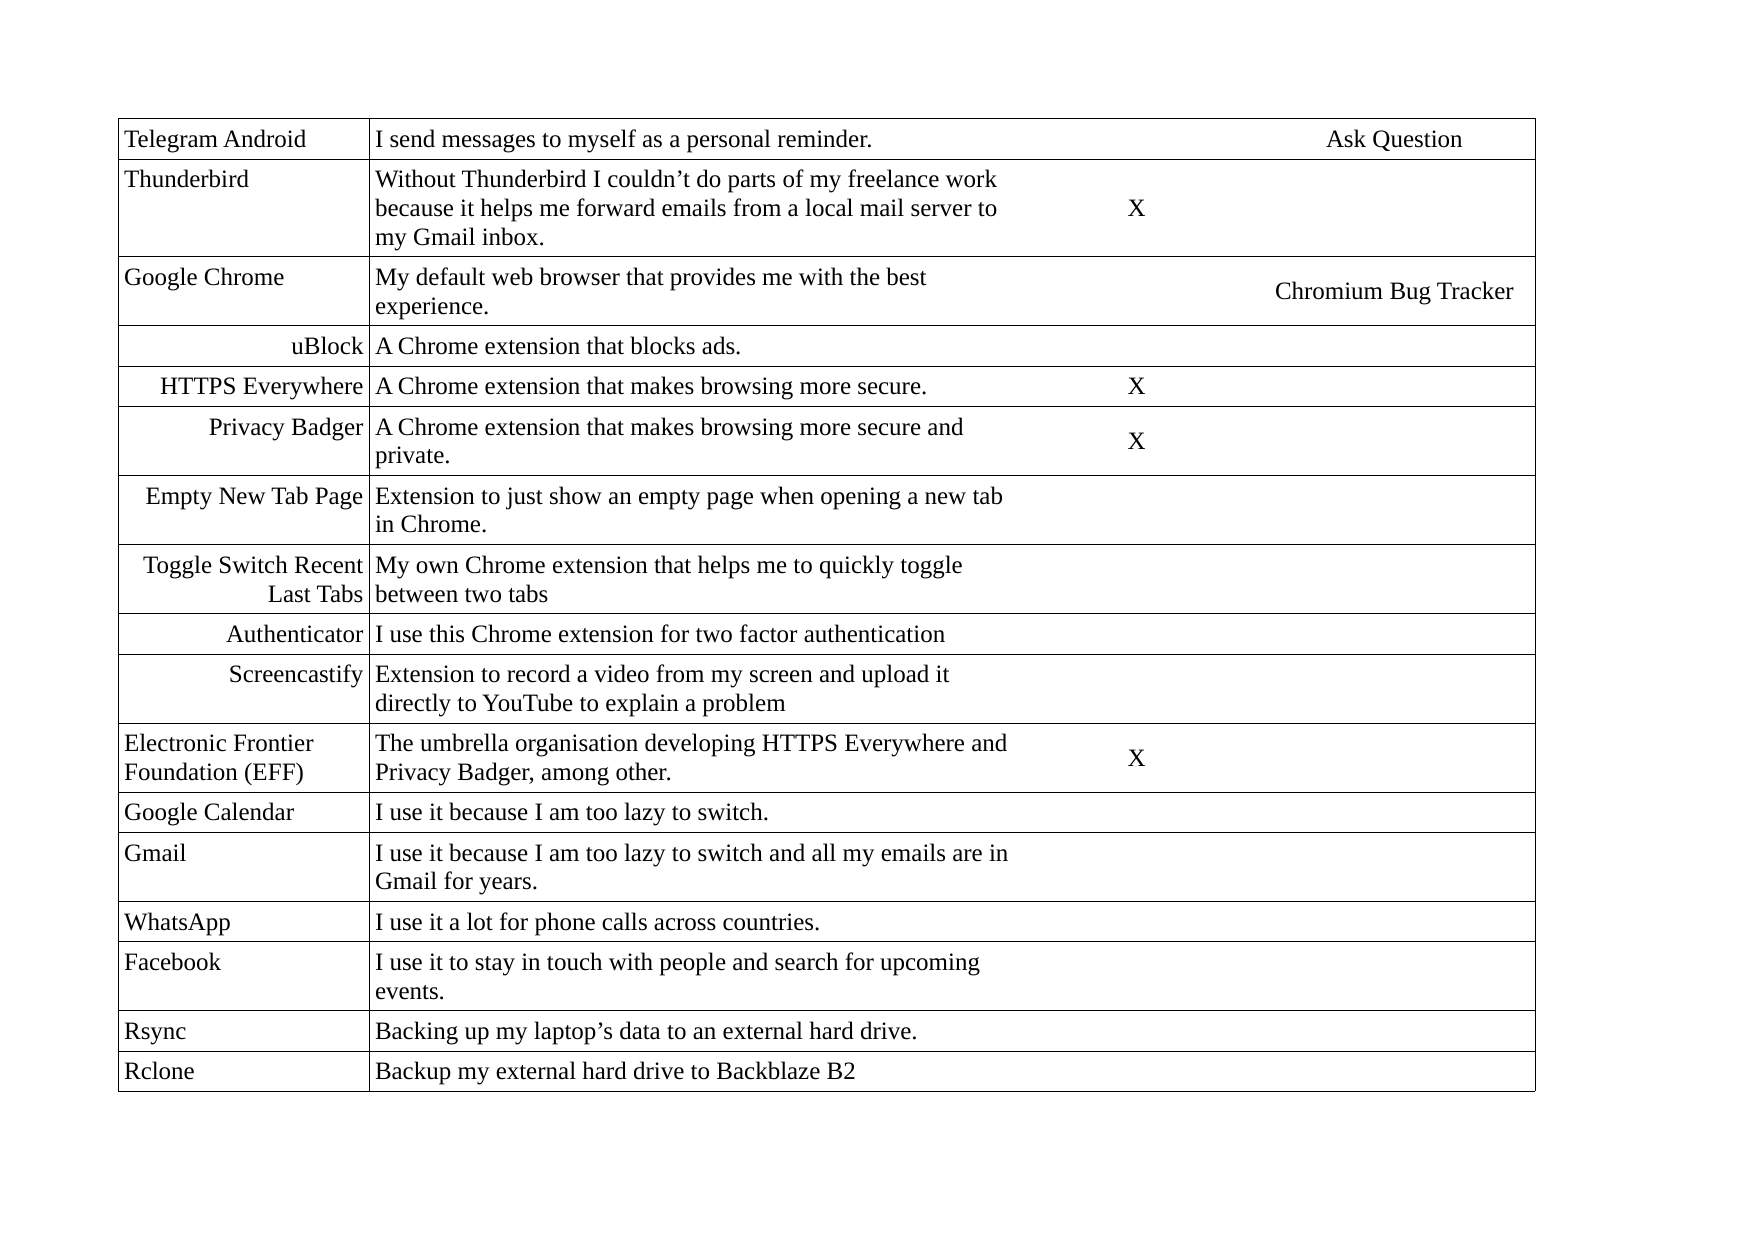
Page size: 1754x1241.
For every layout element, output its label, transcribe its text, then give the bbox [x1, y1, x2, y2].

table_cell I use it to stay in touch with people and search for upcoming events. [370, 942, 1019, 1010]
table_cell I use this Chrome extension for two factor authentication [370, 614, 1019, 653]
table_cell A Chrome extension that blocks ads. [370, 326, 1019, 366]
table_cell Rclone [119, 1052, 369, 1091]
table_cell I use it because I am too lazy to switch and all my emails are in Gmail for years. [370, 833, 1019, 901]
table_cell [1019, 1052, 1253, 1091]
table_cell Telegram Android [119, 119, 369, 158]
table_cell Extension to record a video from my screen and upload it directly to YouTube to explain a problem [370, 655, 1019, 722]
table_cell Without Thunderbird I couldn’t do parts of my freelance work because it helps me forward emails from a local mail server to my Gmail inbox. [370, 160, 1019, 256]
table_cell [1254, 833, 1535, 901]
table_cell [1019, 655, 1253, 722]
table_cell Empty New Tab Page [119, 476, 369, 544]
table_cell [1019, 476, 1253, 544]
table_cell WhatsApp [119, 902, 369, 941]
table_cell HTTPS Everywhere [119, 367, 369, 406]
table_cell X [1019, 407, 1253, 475]
table_cell [1254, 793, 1535, 832]
table_cell [1019, 793, 1253, 832]
table_cell [1254, 545, 1535, 613]
table_cell Authenticator [119, 614, 369, 653]
table_cell [1254, 1011, 1535, 1051]
table_cell Ask Question [1254, 119, 1535, 158]
table_cell Toggle Switch Recent Last Tabs [119, 545, 369, 613]
table_cell [1019, 119, 1253, 158]
table_cell [1254, 476, 1535, 544]
table_cell X [1019, 160, 1253, 256]
table_cell X [1019, 367, 1253, 406]
table_cell [1019, 833, 1253, 901]
table_cell Privacy Badger [119, 407, 369, 475]
table_cell X [1019, 724, 1253, 792]
table_cell My default web browser that provides me with the best experience. [370, 257, 1019, 325]
table_cell [1254, 902, 1535, 941]
table_cell [1019, 1011, 1253, 1051]
table_cell The umbrella organisation developing HTTPS Everywhere and Privacy Badger, among other. [370, 724, 1019, 792]
table_cell [1019, 257, 1253, 325]
table_cell [1019, 545, 1253, 613]
table_cell Google Chrome [119, 257, 369, 325]
table_cell [1019, 326, 1253, 366]
table_cell My own Chrome extension that helps me to quickly toggle between two tabs [370, 545, 1019, 613]
table_cell I send messages to myself as a personal reminder. [370, 119, 1019, 158]
table_cell A Chrome extension that makes browsing more secure and private. [370, 407, 1019, 475]
table_cell Facebook [119, 942, 369, 1010]
table_cell [1019, 902, 1253, 941]
table_cell Google Calendar [119, 793, 369, 832]
table_cell I use it because I am too lazy to switch. [370, 793, 1019, 832]
table_cell [1254, 724, 1535, 792]
table_cell Electronic Frontier Foundation (EFF) [119, 724, 369, 792]
table_cell Chromium Bug Tracker [1254, 257, 1535, 325]
table_cell Backup my external hard drive to Backblaze B2 [370, 1052, 1019, 1091]
table_cell I use it a lot for phone calls across countries. [370, 902, 1019, 941]
table_cell [1254, 367, 1535, 406]
table_cell [1254, 326, 1535, 366]
table_cell [1019, 614, 1253, 653]
table_cell Thunderbird [119, 160, 369, 256]
table_cell [1019, 942, 1253, 1010]
table_cell Gmail [119, 833, 369, 901]
table_cell [1254, 614, 1535, 653]
table_cell Backing up my laptop’s data to an external hard drive. [370, 1011, 1019, 1051]
table_cell [1254, 1052, 1535, 1091]
table_cell Extension to just show an empty page when opening a new tab in Chrome. [370, 476, 1019, 544]
table_cell Screencastify [119, 655, 369, 722]
table_cell Rsync [119, 1011, 369, 1051]
table_cell [1254, 942, 1535, 1010]
table_cell [1254, 160, 1535, 256]
table_cell A Chrome extension that makes browsing more secure. [370, 367, 1019, 406]
table_cell uBlock [119, 326, 369, 366]
table_cell [1254, 407, 1535, 475]
table_cell [1254, 655, 1535, 722]
